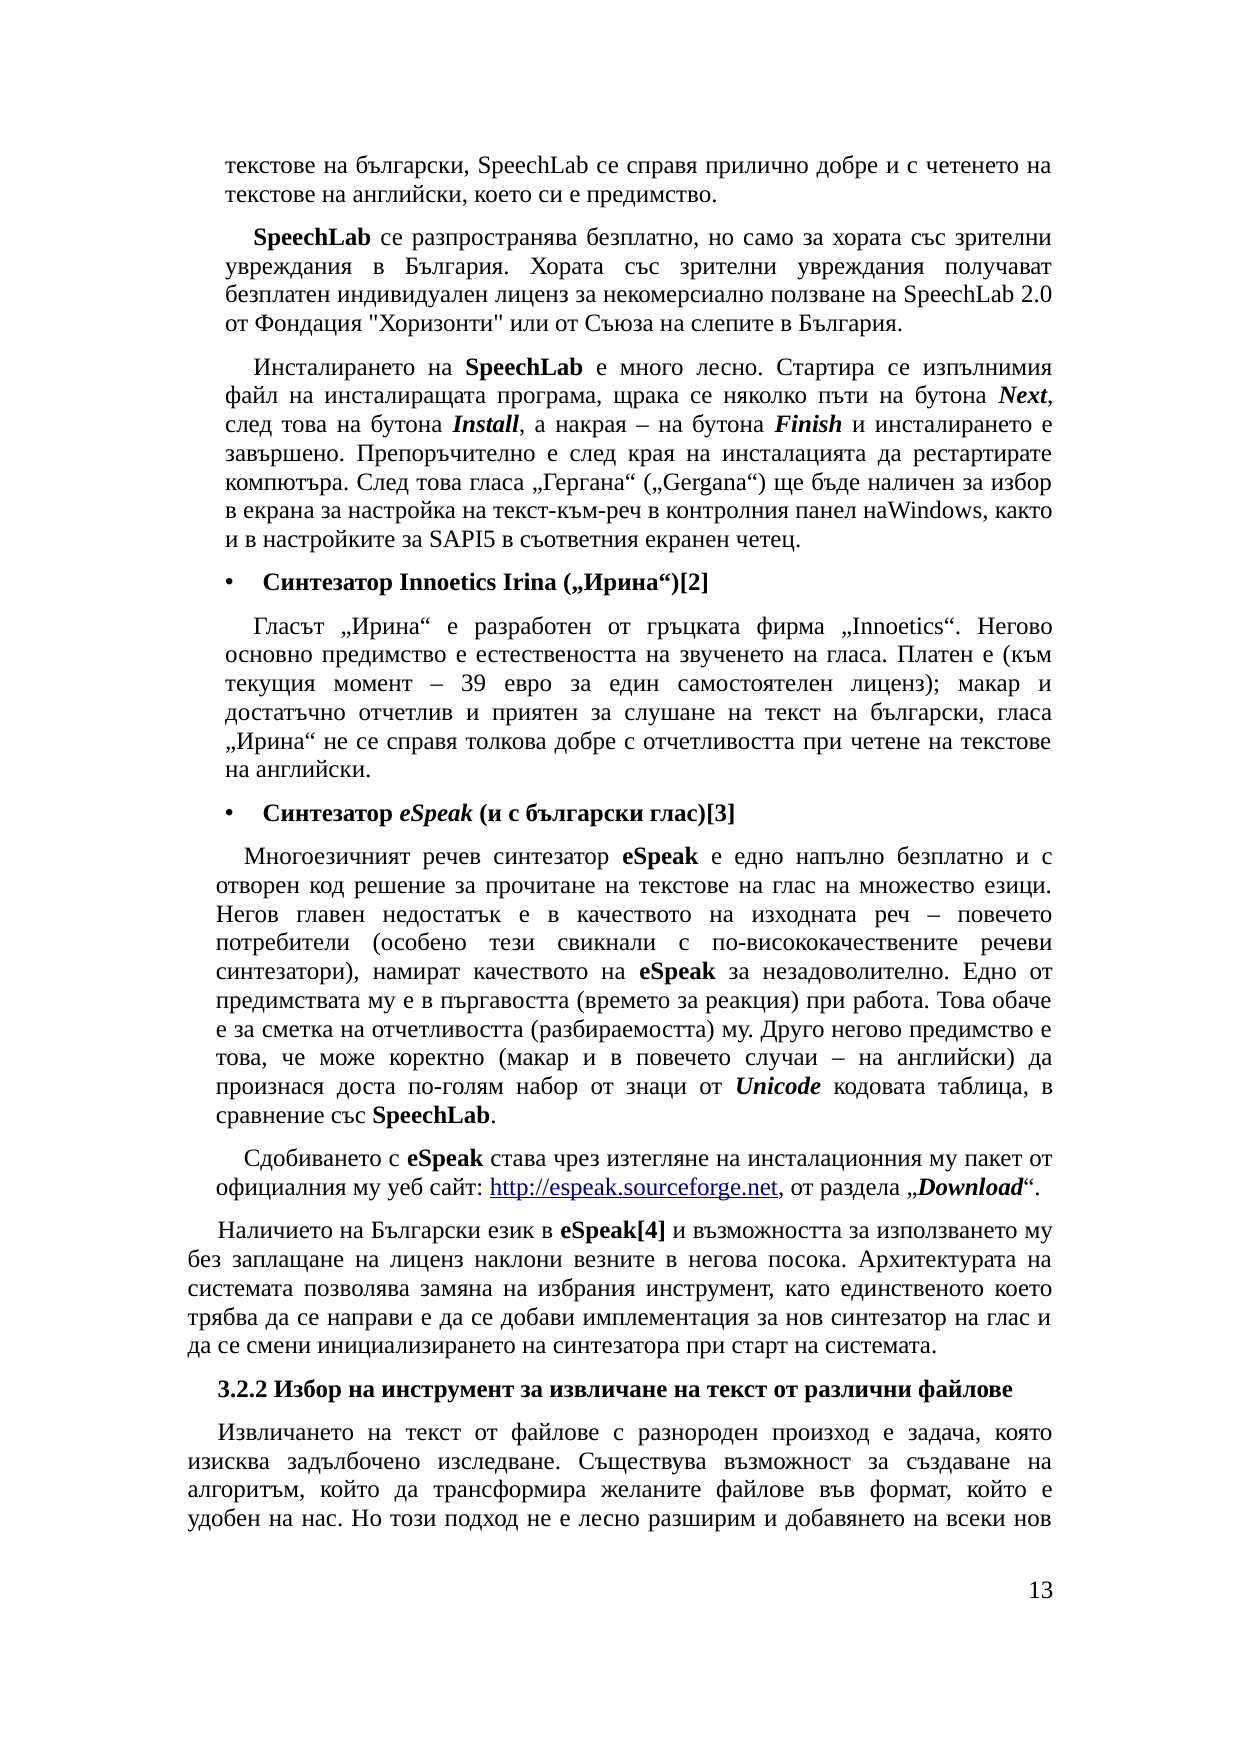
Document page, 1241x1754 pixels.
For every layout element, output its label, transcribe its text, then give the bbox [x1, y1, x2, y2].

text текстове на български, SpeechLab се справя прилично добре и с четенето на текстове на английски, което си е предимство. [225, 150, 1053, 207]
text Гласът „Ирина“ е разработен от гръцката фирма „Innoetics“. Негово основно предимство е естествеността на звученето на гласа. Платен е (към текущия момент – 39 евро за един самостоятелен лиценз); макар и достатъчно отчетлив и приятен за слушане на текст на български, гласа „Ирина“ не се справя толкова добре с отчетливостта при четене на текстове на английски. [225, 611, 1053, 783]
text Наличието на Български език в eSpeak[4] и възможността за използването му без заплащане на лиценз наклони везните в негова посока. Архитектурата на системата позволява замяна на избрания инструмент, като единственото което трябва да се направи е да се добави имплементация за нов синтезатор на глас и да се смени инициализирането на синтезатора при старт на системата. [187, 1215, 1053, 1359]
list Синтезатор eSpeak (и с български глас)[3] [225, 798, 1053, 827]
text Инсталирането на SpeechLab е много лесно. Стартира се изпълнимия файл на инсталиращата програма, щрака се няколко пъти на бутона Next, след това на бутона Install, а накрая – на бутона Finish и инсталирането е завършено. Препоръчително е след края на инсталацията да рестартирате компютъра. След това гласа „Гергана“ („Gergana“) ще бъде наличен за избор в екрана за настройка на текст-към-реч в контролния панел наWindows, както и в настройките за SAPI5 в съответния екранен четец. [225, 352, 1053, 553]
text Извличането на текст от файлове с разнороден произход е задача, която изисква задълбочено изследване. Съществува възможност за създаване на алгоритъм, който да трансформира желаните файлове във формат, който е удобен на нас. Но този подход не е лесно разширим и добавянето на всеки нов [187, 1417, 1053, 1532]
text Сдобиването с eSpeak става чрез изтегляне на инсталационния му пакет от официалния му уеб сайт: http://espeak.sourceforge.net, от раздела „Download“. [216, 1143, 1053, 1201]
list Синтезатор Innoetics Irina („Ирина“)[2] [225, 567, 1053, 596]
text 3.2.2 Избор на инструмент за извличане на текст от различни файлове [187, 1374, 1053, 1402]
text SpeechLab се разпространява безплатно, но само за хората със зрителни увреждания в България. Хората със зрителни увреждания получават безплатен индивидуален лиценз за некомерсиално ползване на SpeechLab 2.0 от Фондация "Хоризонти" или от Съюза на слепите в България. [225, 222, 1053, 337]
text Многоезичният речев синтезатор eSpeak е едно напълно безплатно и с отворен код решение за прочитане на текстове на глас на множество езици. Негов главен недостатък е в качеството на изходната реч – повечето потребители (особено тези свикнали с по-висококачествените речеви синтезатори), намират качеството на eSpeak за незадоволително. Едно от предимствата му е в пъргавостта (времето за реакция) при работа. Това обаче е за сметка на отчетливостта (разбираемостта) му. Друго негово предимство е това, че може коректно (макар и в повечето случаи – на английски) да произнася доста по-голям набор от знаци от Unicode кодовата таблица, в сравнение със SpeechLab. [216, 841, 1053, 1129]
